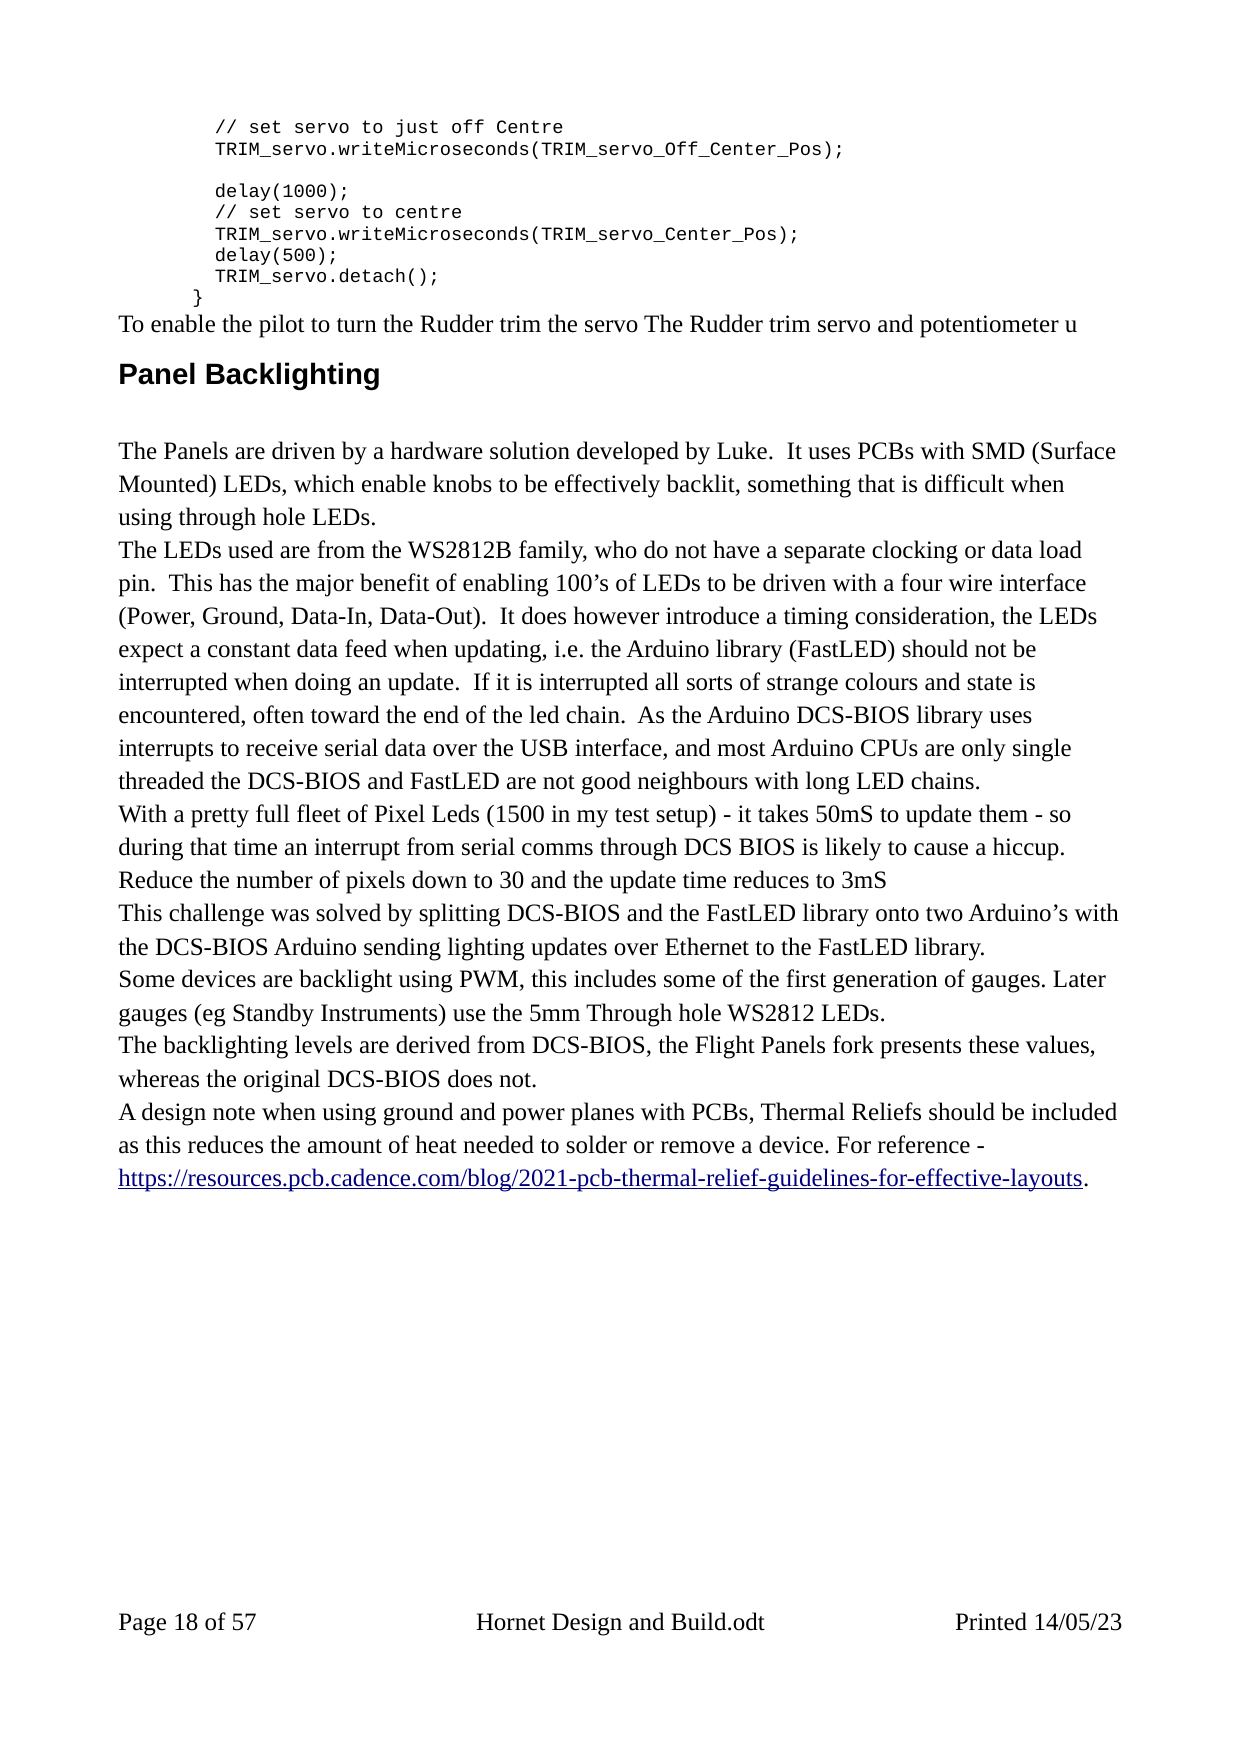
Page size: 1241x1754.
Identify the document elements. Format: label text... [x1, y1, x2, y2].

text TRIM_servo.writeMicroseconds(TRIM_servo_Center_Pos); [192, 224, 1122, 246]
text // set servo to just off Centre [192, 118, 1122, 139]
text The Panels are driven by a hardware solution developed by Luke. It uses PCBs with SMD (Surface Mounted) LEDs, which enable knobs to be effectively backlit, something that is difficult when using through hole LEDs. [118, 436, 1122, 531]
text The backlighting levels are derived from DCS-BIOS, the Flight Panels fork presents these values, whereas the original DCS-BIOS does not. [118, 1031, 1122, 1092]
text Some devices are backlight using PWM, this includes some of the first generation of gauges. Later gauges (eg Standby Instruments) use the 5mm Through hole WS2812 LEDs. [118, 964, 1122, 1026]
text // set servo to centre [192, 203, 1122, 224]
text } [192, 288, 1122, 309]
text To enable the pilot to turn the Rudder trim the servo The Rudder trim servo and potentiometer u [118, 309, 1122, 338]
text TRIM_servo.detach(); [192, 267, 1122, 288]
text This challenge was solved by splitting DCS-BIOS and the FastLED library onto two Arduino’s with the DCS-BIOS Arduino sending lighting updates over Ethernet to the FastLED library. [118, 898, 1122, 960]
text A design note when using ground and power planes with PCBs, Thermal Reliefs should be included as this reduces the amount of heat needed to solder or remove a device. For reference - https://resources.pcb.cadence.com/blog/2021-pcb-thermal-relief-guidelines-for-effective-layouts. [118, 1097, 1122, 1191]
subtitle Panel Backlighting [118, 357, 1122, 391]
text delay(1000); [192, 182, 1122, 203]
text TRIM_servo.writeMicroseconds(TRIM_servo_Off_Center_Pos); [192, 139, 1122, 161]
text delay(500); [192, 246, 1122, 267]
text The LEDs used are from the WS2812B family, who do not have a separate clocking or data load pin. This has the major benefit of enabling 100’s of LEDs to be driven with a four wire interface (Power, Ground, Data-In, Data-Out). It does however introduce a timing consideration, the LEDs expect a constant data feed when updating, i.e. the Arduino library (FastLED) should not be interrupted when doing an update. If it is interrupted all sorts of strange colours and state is encountered, often toward the end of the led chain. As the Arduino DCS-BIOS library uses interrupts to receive serial data over the USB interface, and most Arduino CPUs are only single threaded the DCS-BIOS and FastLED are not good neighbours with long LED chains. [118, 535, 1122, 795]
text With a pretty full fleet of Pixel Leds (1500 in my test setup) - it takes 50mS to update them - so during that time an interrupt from serial comms through DCS BIOS is likely to cause a hiccup. Reduce the number of pixels down to 30 and the update time reduces to 3mS [118, 799, 1122, 894]
